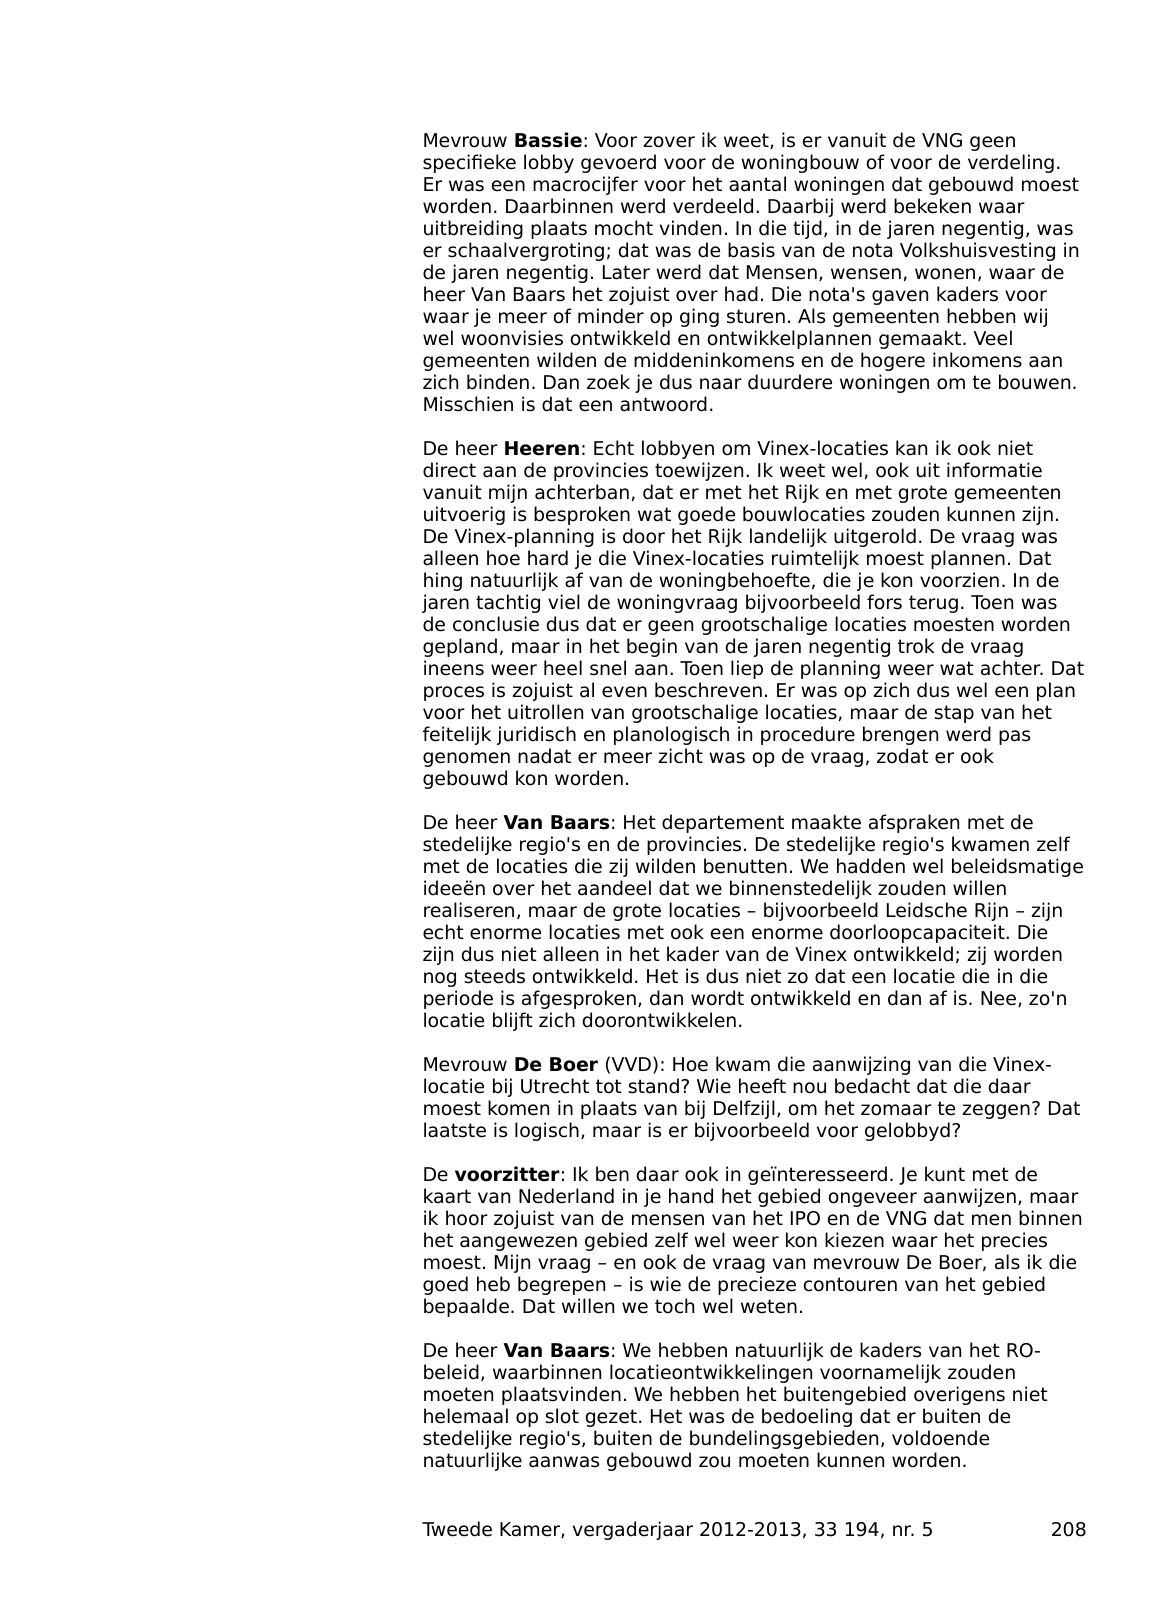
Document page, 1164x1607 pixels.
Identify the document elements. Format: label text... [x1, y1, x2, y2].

text De heer Van Baars: Het departement maakte afspraken met de stedelijke regio's en de provincies. De stedelijke regio's kwamen zelf met de locaties die zij wilden benutten. We hadden wel beleidsmatige ideeën over het aandeel dat we binnenstedelijk zouden willen realiseren, maar de grote locaties – bijvoorbeeld Leidsche Rijn – zijn echt enorme locaties met ook een enorme doorloopcapaciteit. Die zijn dus niet alleen in het kader van de Vinex ontwikkeld; zij worden nog steeds ontwikkeld. Het is dus niet zo dat een locatie die in die periode is afgesproken, dan wordt ontwikkeld en dan af is. Nee, zo'n locatie blijft zich doorontwikkelen. [422, 812, 1087, 1031]
text Mevrouw Bassie: Voor zover ik weet, is er vanuit de VNG geen specifieke lobby gevoerd voor de woningbouw of voor de verdeling. Er was een macrocijfer voor het aantal woningen dat gebouwd moest worden. Daarbinnen werd verdeeld. Daarbij werd bekeken waar uitbreiding plaats mocht vinden. In die tijd, in de jaren negentig, was er schaalvergroting; dat was de basis van de nota Volkshuisvesting in de jaren negentig. Later werd dat Mensen, wensen, wonen, waar de heer Van Baars het zojuist over had. Die nota's gaven kaders voor waar je meer of minder op ging sturen. Als gemeenten hebben wij wel woonvisies ontwikkeld en ontwikkelplannen gemaakt. Veel gemeenten wilden de middeninkomens en de hogere inkomens aan zich binden. Dan zoek je dus naar duurdere woningen om te bouwen. Misschien is dat een antwoord. [422, 130, 1087, 416]
text De heer Van Baars: We hebben natuurlijk de kaders van het RO-beleid, waarbinnen locatieontwikkelingen voornamelijk zouden moeten plaatsvinden. We hebben het buitengebied overigens niet helemaal op slot gezet. Het was de bedoeling dat er buiten de stedelijke regio's, buiten de bundelingsgebieden, voldoende natuurlijke aanwas gebouwd zou moeten kunnen worden. [422, 1340, 1087, 1472]
text De heer Heeren: Echt lobbyen om Vinex-locaties kan ik ook niet direct aan de provincies toewijzen. Ik weet wel, ook uit informatie vanuit mijn achterban, dat er met het Rijk en met grote gemeenten uitvoerig is besproken wat goede bouwlocaties zouden kunnen zijn. De Vinex-planning is door het Rijk landelijk uitgerold. De vraag was alleen hoe hard je die Vinex-locaties ruimtelijk moest plannen. Dat hing natuurlijk af van de woningbehoefte, die je kon voorzien. In de jaren tachtig viel de woningvraag bijvoorbeeld fors terug. Toen was de conclusie dus dat er geen grootschalige locaties moesten worden gepland, maar in het begin van de jaren negentig trok de vraag ineens weer heel snel aan. Toen liep de planning weer wat achter. Dat proces is zojuist al even beschreven. Er was op zich dus wel een plan voor het uitrollen van grootschalige locaties, maar de stap van het feitelijk juridisch en planologisch in procedure brengen werd pas genomen nadat er meer zicht was op de vraag, zodat er ook gebouwd kon worden. [422, 438, 1087, 789]
text De voorzitter: Ik ben daar ook in geïnteresseerd. Je kunt met de kaart van Nederland in je hand het gebied ongeveer aanwijzen, maar ik hoor zojuist van de mensen van het IPO en de VNG dat men binnen het aangewezen gebied zelf wel weer kon kiezen waar het precies moest. Mijn vraag – en ook de vraag van mevrouw De Boer, als ik die goed heb begrepen – is wie de precieze contouren van het gebied bepaalde. Dat willen we toch wel weten. [422, 1164, 1087, 1318]
text Mevrouw De Boer (VVD): Hoe kwam die aanwijzing van die Vinex-locatie bij Utrecht tot stand? Wie heeft nou bedacht dat die daar moest komen in plaats van bij Delfzijl, om het zomaar te zeggen? Dat laatste is logisch, maar is er bijvoorbeeld voor gelobbyd? [422, 1054, 1087, 1142]
